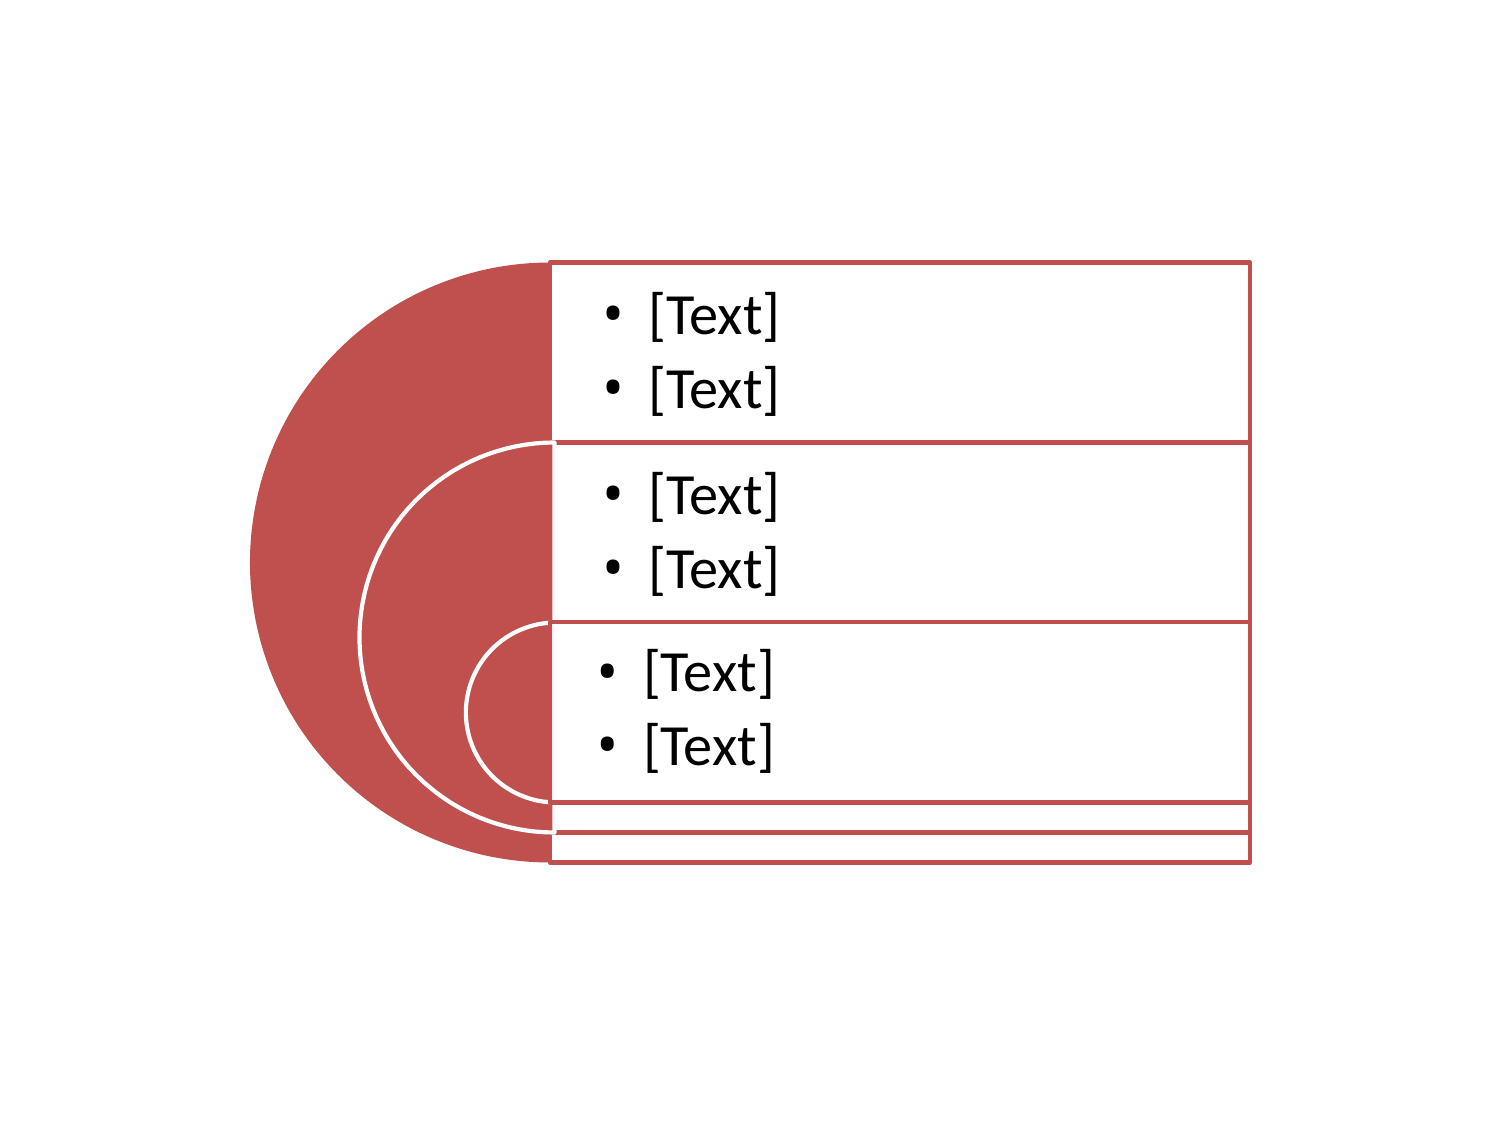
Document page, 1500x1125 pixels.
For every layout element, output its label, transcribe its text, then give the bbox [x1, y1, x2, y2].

text_box [Text] [Text] [584, 262, 1251, 442]
text_box [249, 262, 1250, 863]
text_box [Text] [Text] [584, 442, 1251, 623]
text_box [Text] [Text] [578, 619, 1176, 800]
